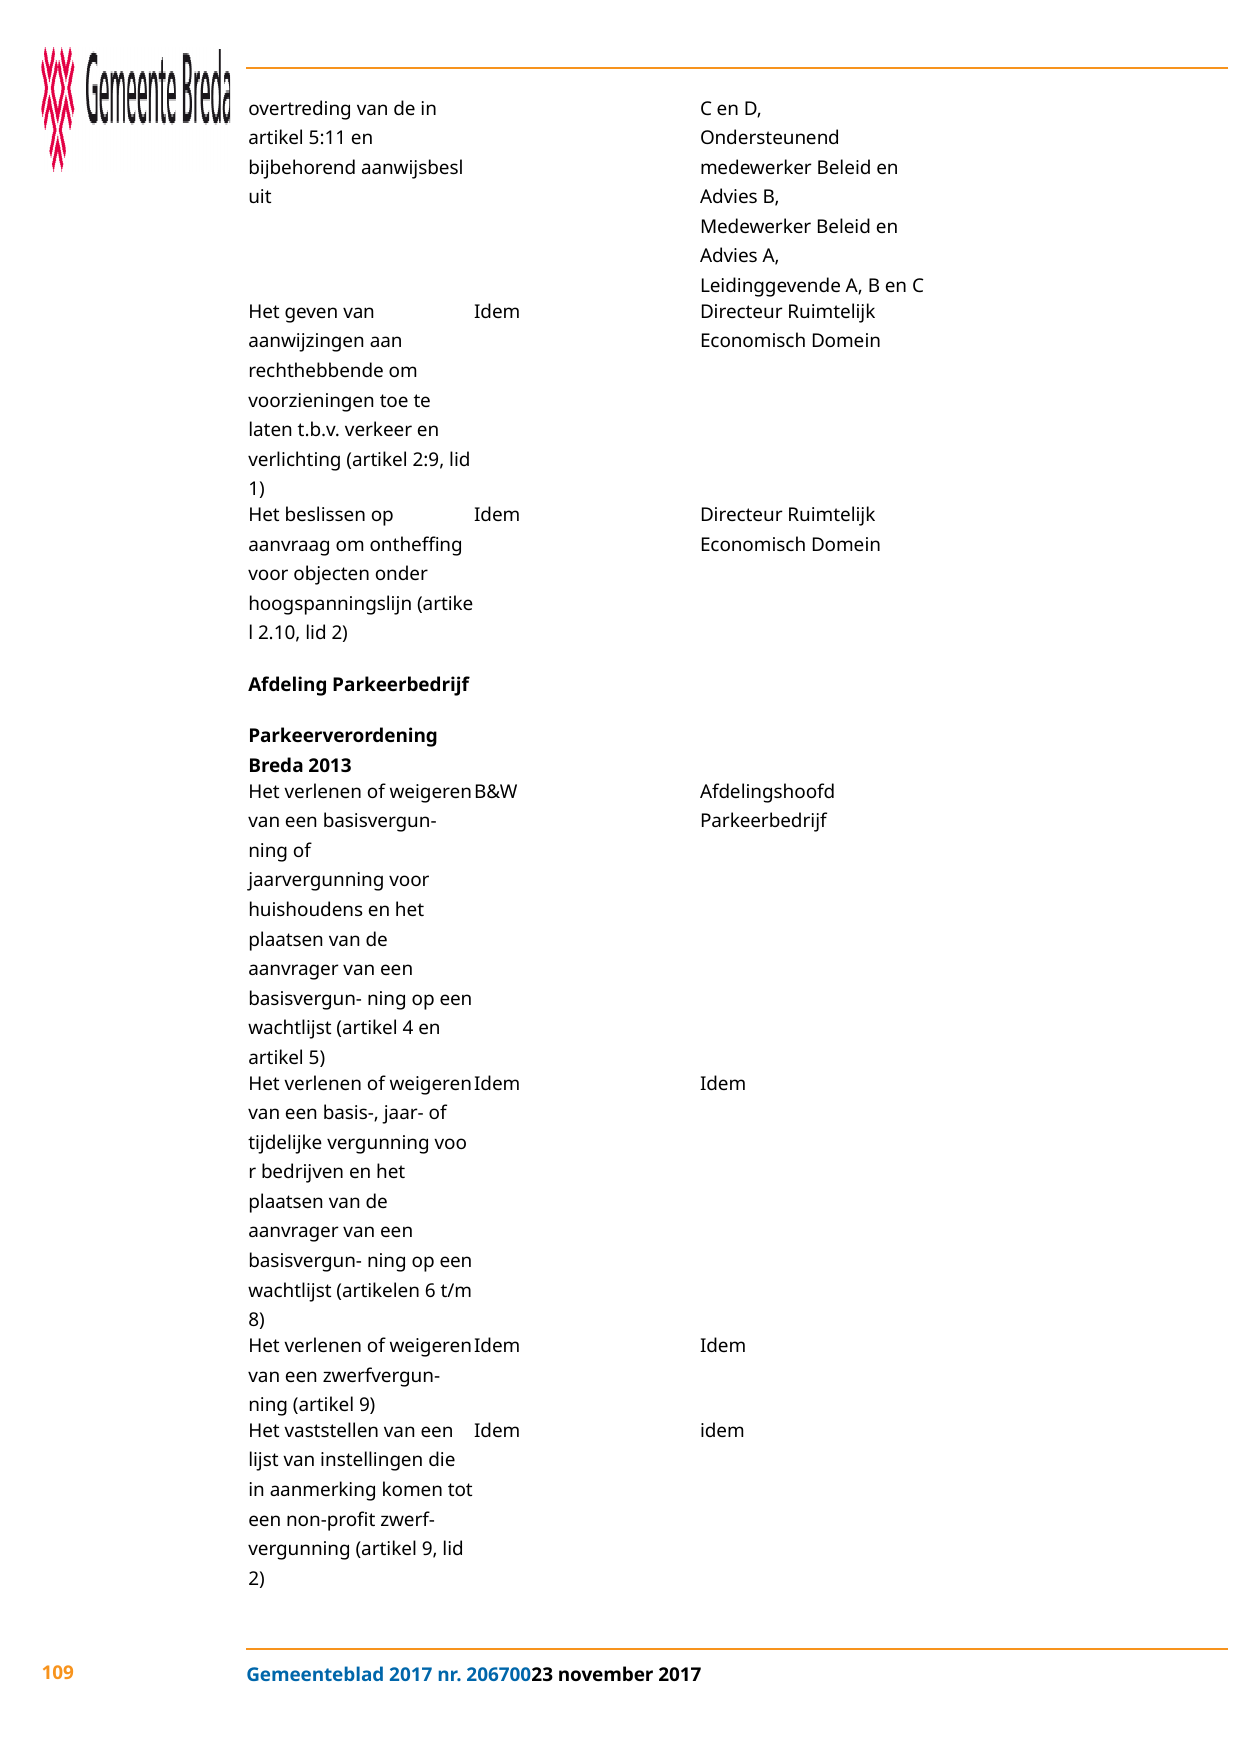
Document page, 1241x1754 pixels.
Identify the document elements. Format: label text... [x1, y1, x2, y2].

table_cell C en D, Ondersteunend medewerker Beleid en Advies B, Medewerker Beleid en Advies A, Leidinggevende A, B en C [700, 95, 926, 298]
table_cell Het geven van aanwijzingen aan rechthebbende om voorzieningen toe te laten t.b.v. verkeer en verlichting (artikel 2:9, lid 1) [248, 298, 474, 501]
table_cell [248, 645, 474, 671]
table_cell [926, 645, 1152, 671]
table_cell [926, 1332, 1152, 1417]
table_cell Afdeling Parkeerbedrijf [248, 671, 474, 697]
table_cell [926, 778, 1152, 1070]
table_cell [474, 645, 700, 671]
table_cell Idem [474, 1417, 700, 1591]
table_cell Het beslissen op aanvraag om ontheffing voor objecten onder hoogspanningslijn (artikel 2.10, lid 2) [248, 501, 474, 645]
table_cell [700, 697, 926, 722]
table_cell [926, 671, 1152, 697]
table_cell [474, 671, 700, 697]
table_cell [474, 697, 700, 722]
picture [41, 47, 231, 172]
table_cell [700, 645, 926, 671]
table_cell Idem [700, 1332, 926, 1417]
table_cell [926, 501, 1152, 645]
table_cell Idem [474, 501, 700, 645]
table_cell Idem [700, 1070, 926, 1332]
table_cell [926, 1417, 1152, 1591]
table_cell Het verlenen of weigeren van een basis-, jaar- of tijdelijke vergunning voor bedrijven en het plaatsen van de aanvrager van een basisvergun- ning op een wachtlijst (artikelen 6 t/m 8) [248, 1070, 474, 1332]
table_cell Parkeerverordening Breda 2013 [248, 723, 474, 778]
table_cell Directeur Ruimtelijk Economisch Domein [700, 298, 926, 501]
table_cell B&W [474, 778, 700, 1070]
table_cell [700, 671, 926, 697]
table_cell overtreding van de in artikel 5:11 en bijbehorend aanwijsbesluit [248, 95, 474, 298]
table_cell idem [700, 1417, 926, 1591]
table_cell [474, 723, 700, 778]
table_cell Het vaststellen van een lijst van instellingen die in aanmerking komen tot een non-profit zwerf- vergunning (artikel 9, lid 2) [248, 1417, 474, 1591]
table_cell [926, 697, 1152, 722]
table_cell [926, 1070, 1152, 1332]
table_cell [700, 723, 926, 778]
table_cell Idem [474, 1332, 700, 1417]
table_cell [926, 95, 1152, 298]
table_cell Idem [474, 298, 700, 501]
table_cell Het verlenen of weigeren van een zwerfvergun- ning (artikel 9) [248, 1332, 474, 1417]
table_cell [926, 298, 1152, 501]
table_cell Idem [474, 1070, 700, 1332]
table_cell [926, 723, 1152, 778]
table_cell Het verlenen of weigeren van een basisvergun- ning of jaarvergunning voor huishoudens en het plaatsen van de aanvrager van een basisvergun- ning op een wachtlijst (artikel 4 en artikel 5) [248, 778, 474, 1070]
table_cell Directeur Ruimtelijk Economisch Domein [700, 501, 926, 645]
table_cell [248, 697, 474, 722]
table_cell Afdelingshoofd Parkeerbedrijf [700, 778, 926, 1070]
table_cell [474, 95, 700, 298]
